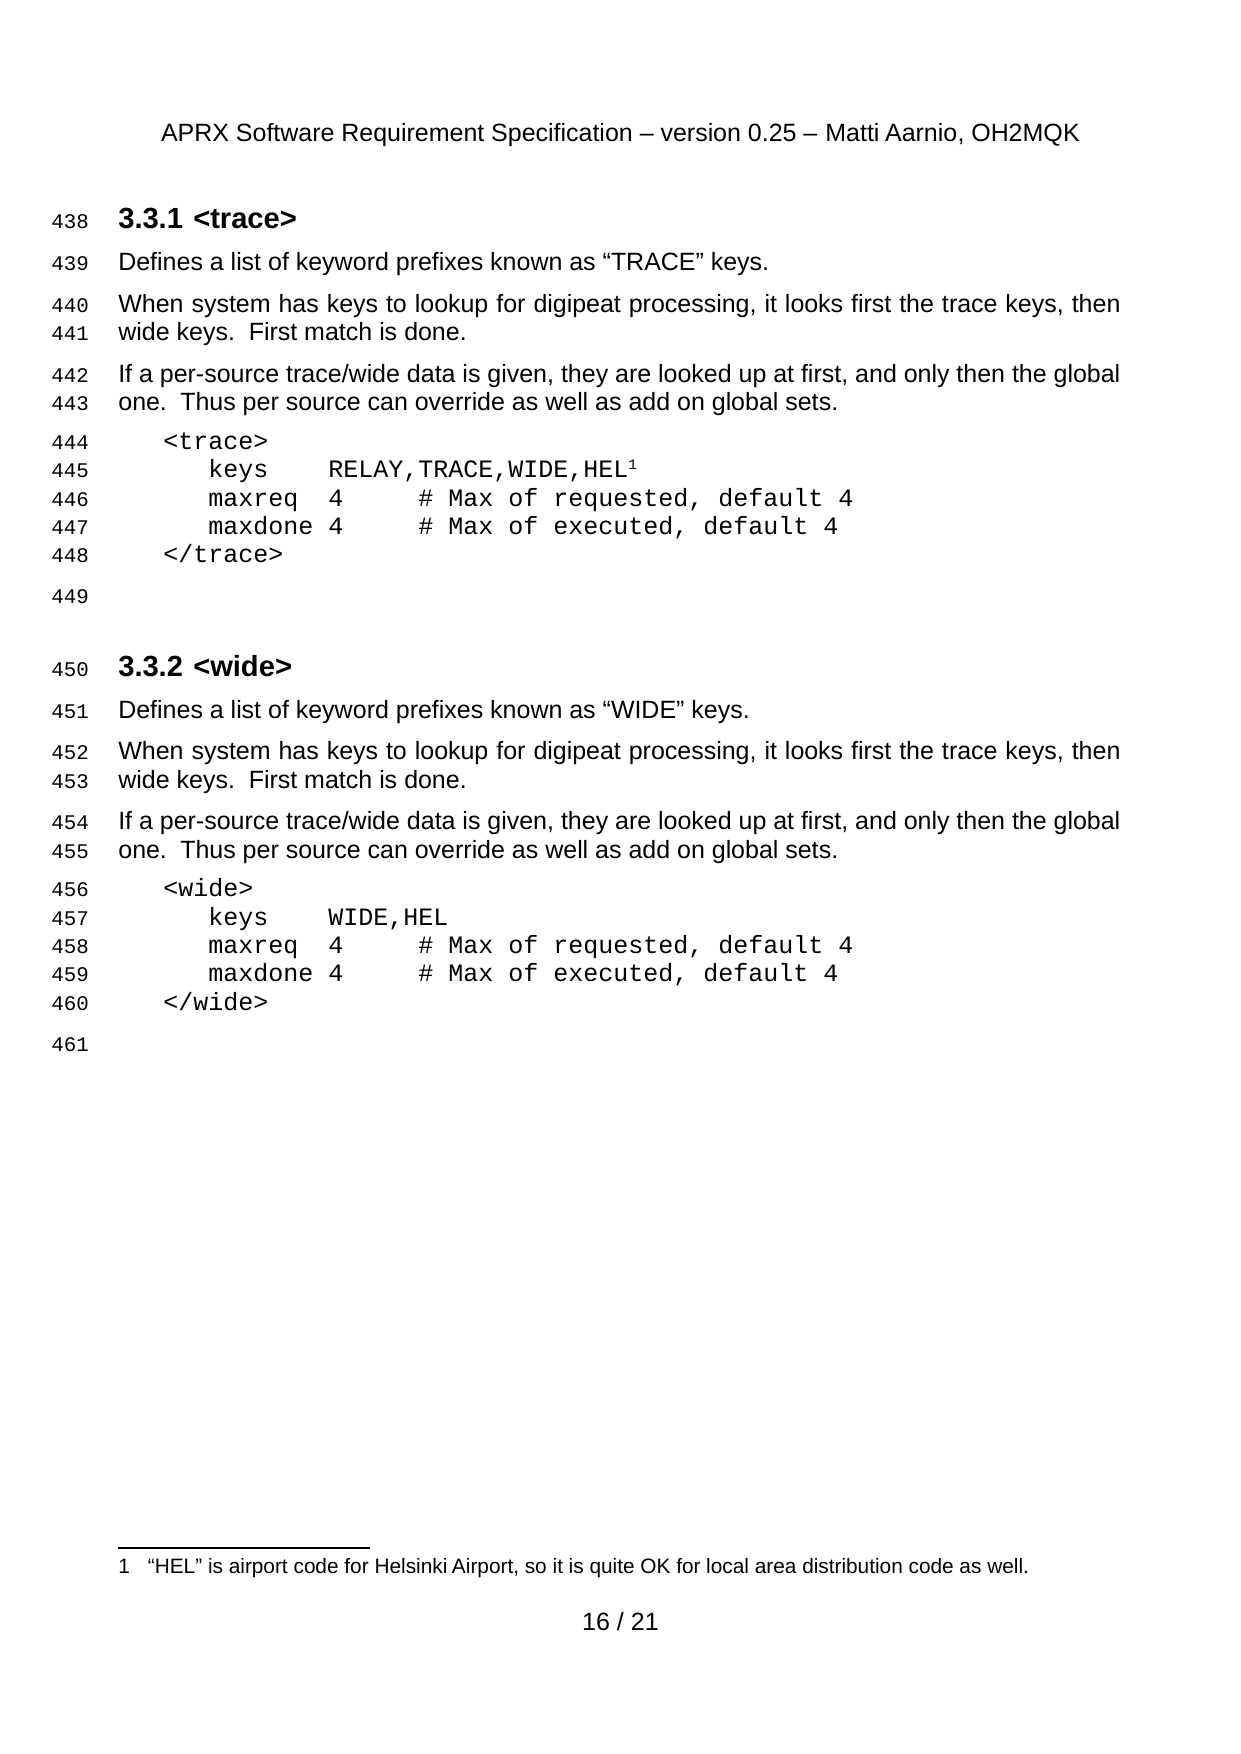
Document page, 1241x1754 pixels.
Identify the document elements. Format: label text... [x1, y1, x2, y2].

subtitle <trace> [118, 201, 1122, 235]
text If a per-source trace/wide data is given, they are looked up at first, and only then the global one. Thus per source can override as well as add on global sets. [118, 359, 1122, 416]
text <trace> keys RELAY,TRACE,WIDE,HEL maxreq 4 # Max of requested, default 4 maxdone 4 # Max of executed, default 4 </trace> [118, 429, 1122, 570]
subtitle <wide> [118, 649, 1122, 682]
text When system has keys to lookup for digipeat processing, it looks first the trace keys, then wide keys. First match is done. [118, 736, 1122, 793]
text <wide> keys WIDE,HEL maxreq 4 # Max of requested, default 4 maxdone 4 # Max of executed, default 4 </wide> [118, 876, 1122, 1018]
text Defines a list of keyword prefixes known as “TRACE” keys. [118, 247, 1122, 276]
text If a per-source trace/wide data is given, they are looked up at first, and only then the global one. Thus per source can override as well as add on global sets. [118, 806, 1122, 863]
text Defines a list of keyword prefixes known as “WIDE” keys. [118, 695, 1122, 723]
text When system has keys to lookup for digipeat processing, it looks first the trace keys, then wide keys. First match is done. [118, 289, 1122, 346]
text “HEL” is airport code for Helsinki Airport, so it is quite OK for local area distribution code as well. [118, 1554, 1122, 1578]
